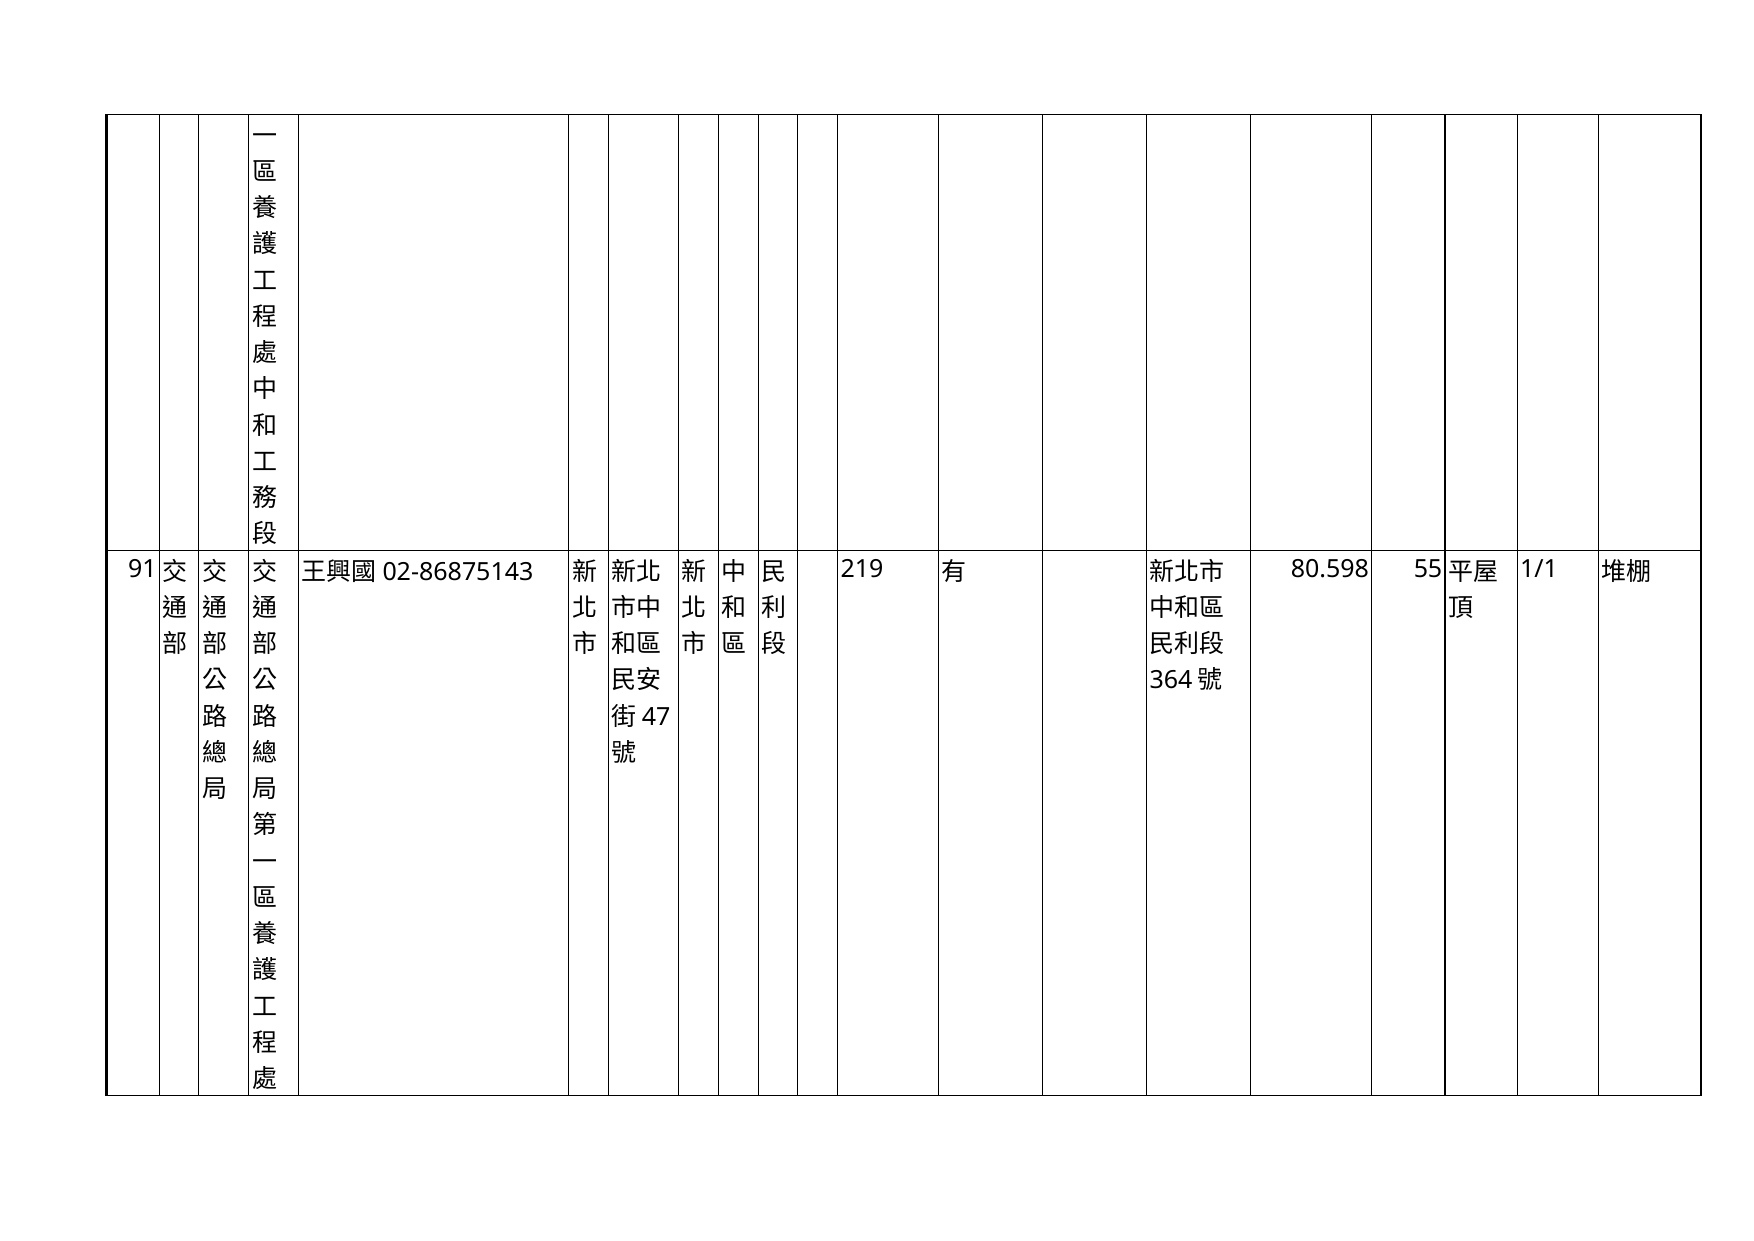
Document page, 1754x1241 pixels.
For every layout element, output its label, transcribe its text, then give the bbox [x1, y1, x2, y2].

table_cell [160, 115, 198, 550]
table_cell [108, 115, 159, 550]
table_cell 王興國 02-86875143 [299, 551, 568, 1095]
table_cell [798, 551, 837, 1095]
table_cell 1/1 [1518, 551, 1598, 1095]
table_cell [759, 115, 797, 550]
table_cell [838, 115, 938, 550]
table_cell [719, 115, 758, 550]
table_cell 80.598 [1251, 551, 1371, 1095]
table_cell [679, 115, 718, 550]
table_cell [609, 115, 678, 550]
table_cell 219 [838, 551, 938, 1095]
table_cell 堆棚 [1599, 551, 1700, 1095]
table_cell 新北市 [569, 551, 608, 1095]
table_cell 有 [939, 551, 1042, 1095]
table_cell [1147, 115, 1250, 550]
table_cell [299, 115, 568, 550]
table_cell 交通部公路總局 [199, 551, 248, 1095]
table_cell 民利段 [759, 551, 797, 1095]
table_cell 91 [108, 551, 159, 1095]
table_cell 一區養護工程處中和工務段 [249, 115, 298, 550]
table_cell [1518, 115, 1598, 550]
table_cell 55 [1372, 551, 1444, 1095]
table_cell [1446, 115, 1517, 550]
table_cell [199, 115, 248, 550]
table_cell 新北市中和區民利段364號 [1147, 551, 1250, 1095]
table_cell 中和區 [719, 551, 758, 1095]
table_cell [1372, 115, 1444, 550]
table_cell 新北市 [679, 551, 718, 1095]
table_cell [1251, 115, 1371, 550]
table_cell [1043, 551, 1146, 1095]
table_cell 平屋頂 [1446, 551, 1517, 1095]
table_cell [939, 115, 1042, 550]
table_cell [569, 115, 608, 550]
table_cell 新北市中和區民安街47號 [609, 551, 678, 1095]
table_cell 交通部公路總局第一區養護工程處 [249, 551, 298, 1095]
table_cell [798, 115, 837, 550]
table_cell [1599, 115, 1700, 550]
table_cell [1043, 115, 1146, 550]
table_cell 交通部 [160, 551, 198, 1095]
